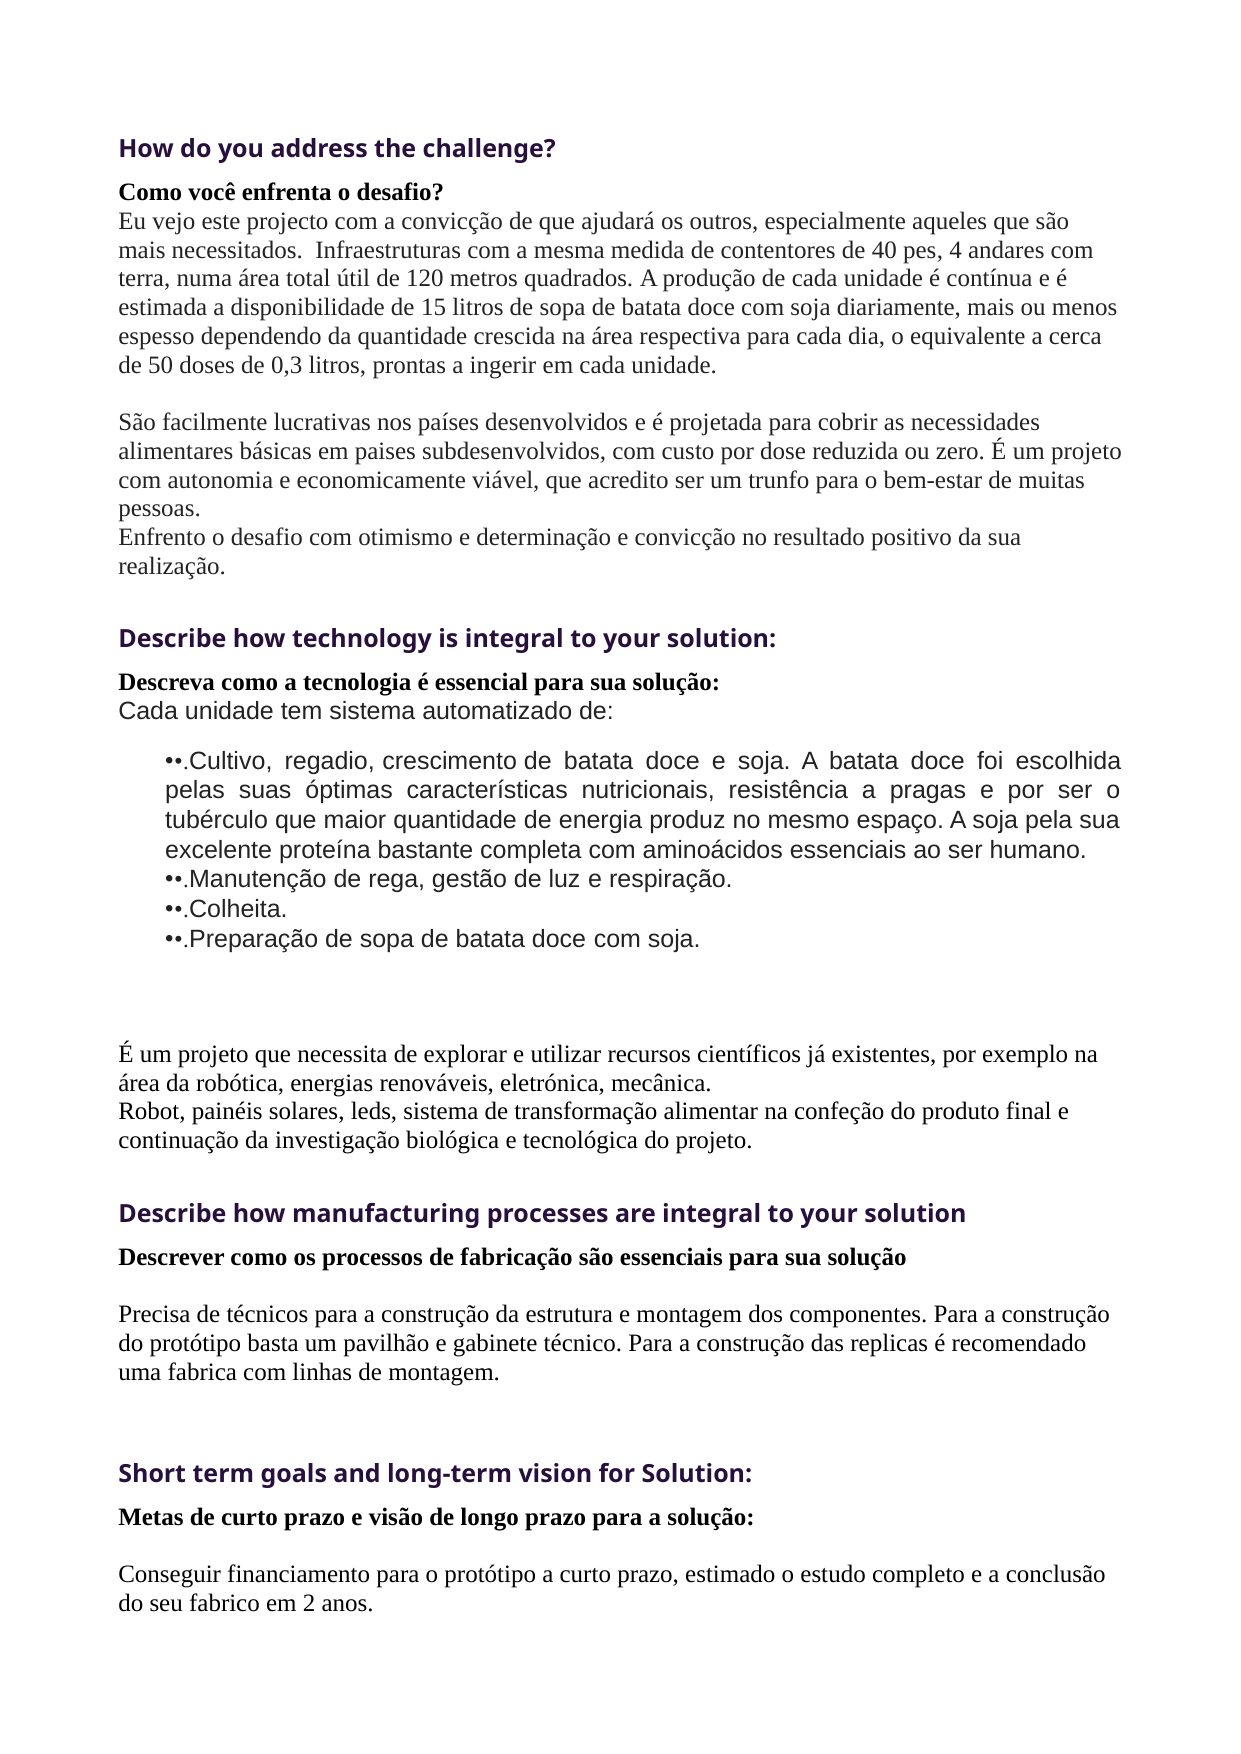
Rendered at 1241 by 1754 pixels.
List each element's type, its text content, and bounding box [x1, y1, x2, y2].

text Descreva como a tecnologia é essencial para sua solução: [118, 667, 1122, 696]
text Conseguir financiamento para o protótipo a curto prazo, estimado o estudo completo e a conclusão do seu fabrico em 2 anos. [118, 1559, 1122, 1617]
list •.Preparação de sopa de batata doce com soja. [165, 923, 1122, 953]
subtitle How do you address the challenge? [118, 131, 1122, 165]
text Eu vejo este projecto com a convicção de que ajudará os outros, especialmente aqueles que são mais necessitados. Infraestruturas com a mesma medida de contentores de 40 pes, 4 andares com terra, numa área total útil de 120 metros quadrados. A produção de cada unidade é contínua e é estimada a disponibilidade de 15 litros de sopa de batata doce com soja diariamente, mais ou menos espesso dependendo da quantidade crescida na área respectiva para cada dia, o equivalente a cerca de 50 doses de 0,3 litros, prontas a ingerir em cada unidade. [118, 206, 1122, 378]
text Descrever como os processos de fabricação são essenciais para sua solução [118, 1242, 1122, 1271]
list •.Colheita. [165, 893, 1122, 923]
list •.Manutenção de rega, gestão de luz e respiração. [165, 864, 1122, 893]
text Cada unidade tem sistema automatizado de: [118, 696, 1122, 724]
text Como você enfrenta o desafio? [118, 177, 1122, 206]
subtitle Describe how manufacturing processes are integral to your solution [118, 1195, 1122, 1229]
text Robot, painéis solares, leds, sistema de transformação alimentar na confeção do produto final e continuação da investigação biológica e tecnológica do projeto. [118, 1096, 1122, 1154]
subtitle Short term goals and long-term vision for Solution: [118, 1456, 1122, 1489]
text Precisa de técnicos para a construção da estrutura e montagem dos componentes. Para a construção do protótipo basta um pavilhão e gabinete técnico. Para a construção das replicas é recomendado uma fabrica com linhas de montagem. [118, 1299, 1122, 1386]
text Enfrento o desafio com otimismo e determinação e convicção no resultado positivo da sua realização. [118, 522, 1122, 580]
text Metas de curto prazo e visão de longo prazo para a solução: [118, 1502, 1122, 1531]
text São facilmente lucrativas nos países desenvolvidos e é projetada para cobrir as necessidades alimentares básicas em paises subdesenvolvidos, com custo por dose reduzida ou zero. É um projeto com autonomia e economicamente viável, que acredito ser um trunfo para o bem-estar de muitas pessoas. [118, 407, 1122, 522]
text É um projeto que necessita de explorar e utilizar recursos científicos já existentes, por exemplo na área da robótica, energias renováveis, eletrónica, mecânica. [118, 1039, 1122, 1096]
subtitle Describe how technology is integral to your solution: [118, 621, 1122, 654]
list •.Cultivo, regadio, crescimento de batata doce e soja. A batata doce foi escolhida pelas suas óptimas características nutricionais, resistência a pragas e por ser o tubérculo que maior quantidade de energia produz no mesmo espaço. A soja pela sua excelente proteína bastante completa com aminoácidos essenciais ao ser humano. [165, 745, 1122, 864]
